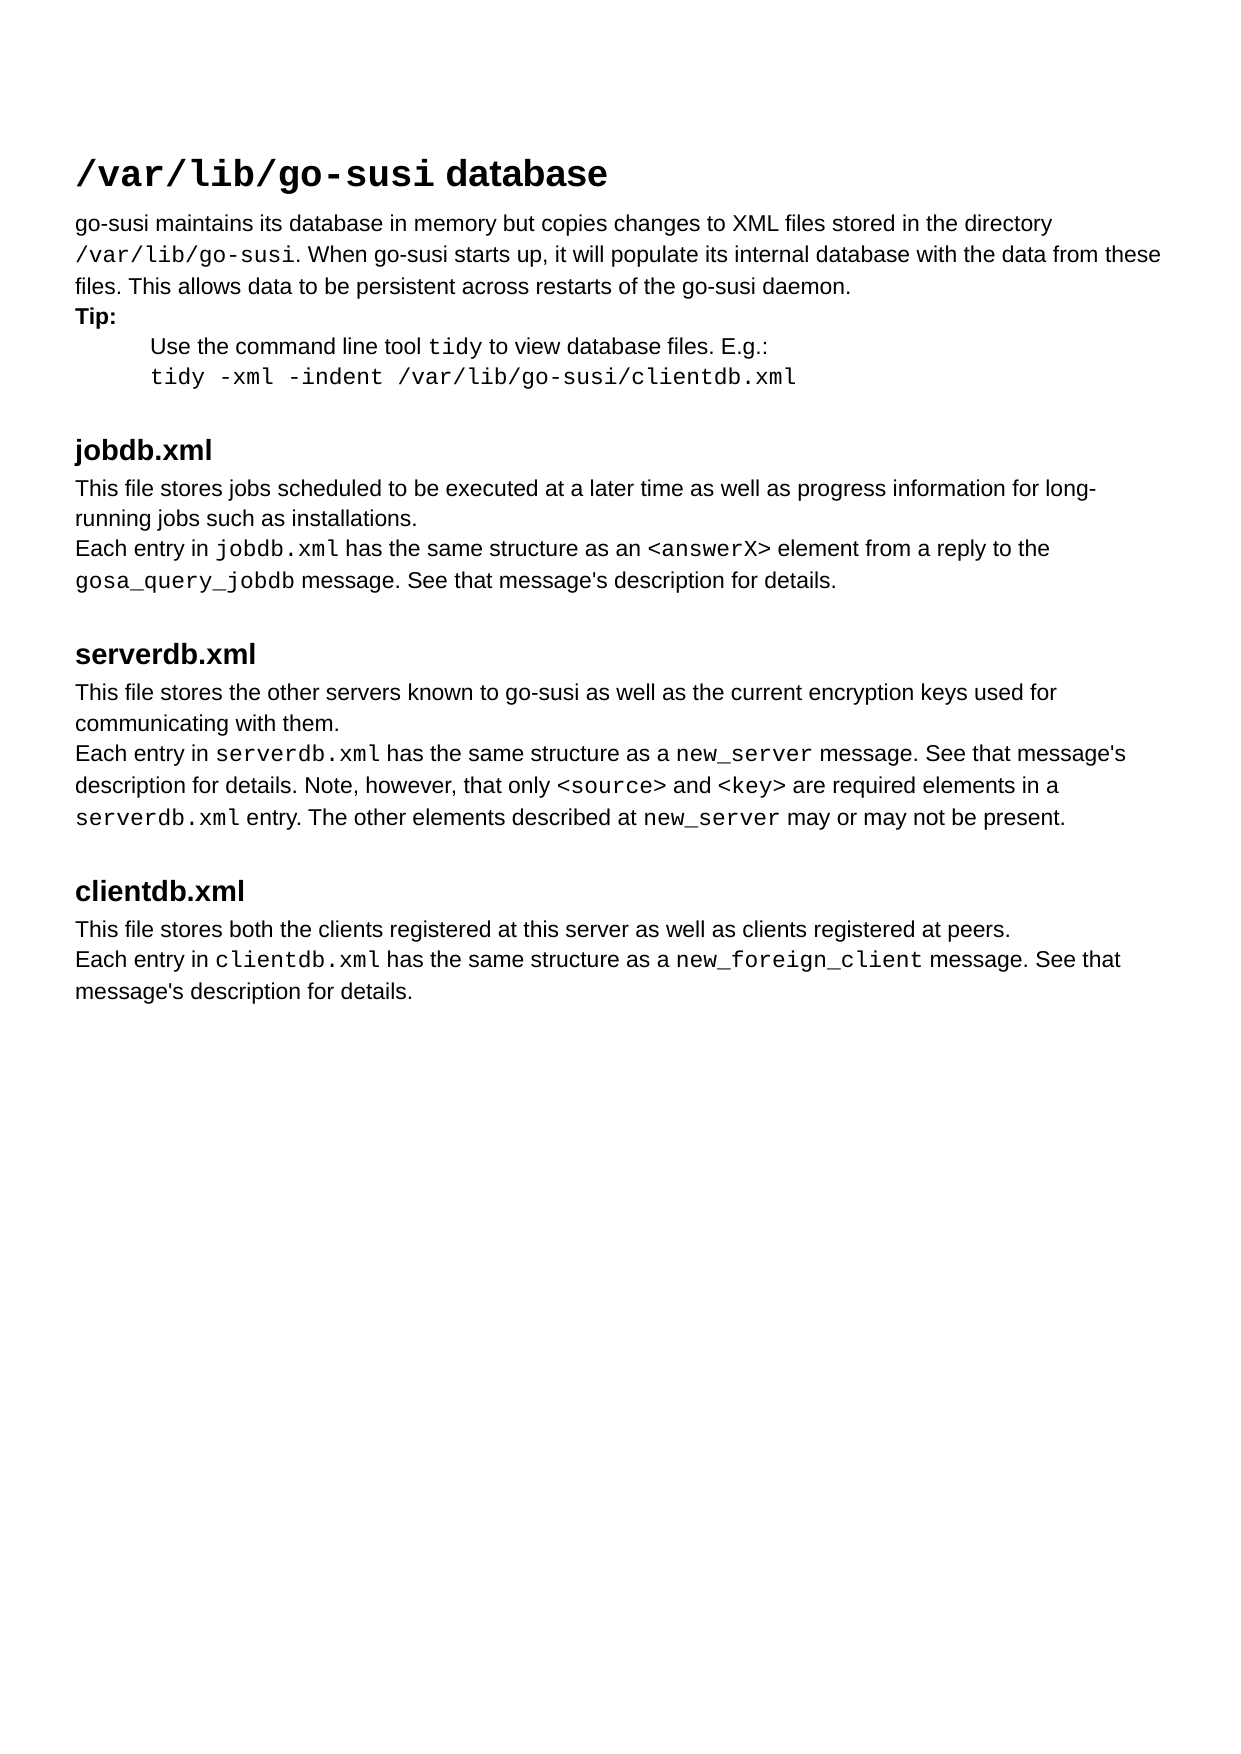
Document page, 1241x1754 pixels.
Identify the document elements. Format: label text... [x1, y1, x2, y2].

text This file stores both the clients registered at this server as well as clients registered at peers. [75, 916, 1165, 942]
text Each entry in jobdb.xml has the same structure as an <answerX> element from a reply to the gosa_query_jobdb message. See that message's description for details. [75, 535, 1165, 596]
text This file stores the other servers known to go-susi as well as the current encryption keys used for communicating with them. [75, 679, 1165, 736]
subtitle serverdb.xml [75, 637, 1165, 671]
text go-susi maintains its database in memory but copies changes to XML files stored in the directory /var/lib/go-susi. When go-susi starts up, it will populate its internal database with the data from these files. This allows data to be persistent across restarts of the go-susi daemon. [75, 210, 1165, 299]
subtitle /var/lib/go-susi database [75, 151, 1165, 198]
text tidy -xml -indent /var/lib/go-susi/clientdb.xml [150, 366, 1165, 392]
subtitle clientdb.xml [75, 874, 1165, 908]
text Tip: [75, 303, 1165, 329]
text Each entry in serverdb.xml has the same structure as a new_server message. See that message's description for details. Note, however, that only <source> and <key> are required elements in a serverdb.xml entry. The other elements described at new_server may or may not be present. [75, 740, 1165, 832]
text Use the command line tool tidy to view database files. E.g.: [150, 333, 1165, 361]
text Each entry in clientdb.xml has the same structure as a new_foreign_client message. See that message's description for details. [75, 946, 1165, 1005]
text This file stores jobs scheduled to be executed at a later time as well as progress information for long-running jobs such as installations. [75, 475, 1165, 531]
subtitle jobdb.xml [75, 433, 1165, 466]
